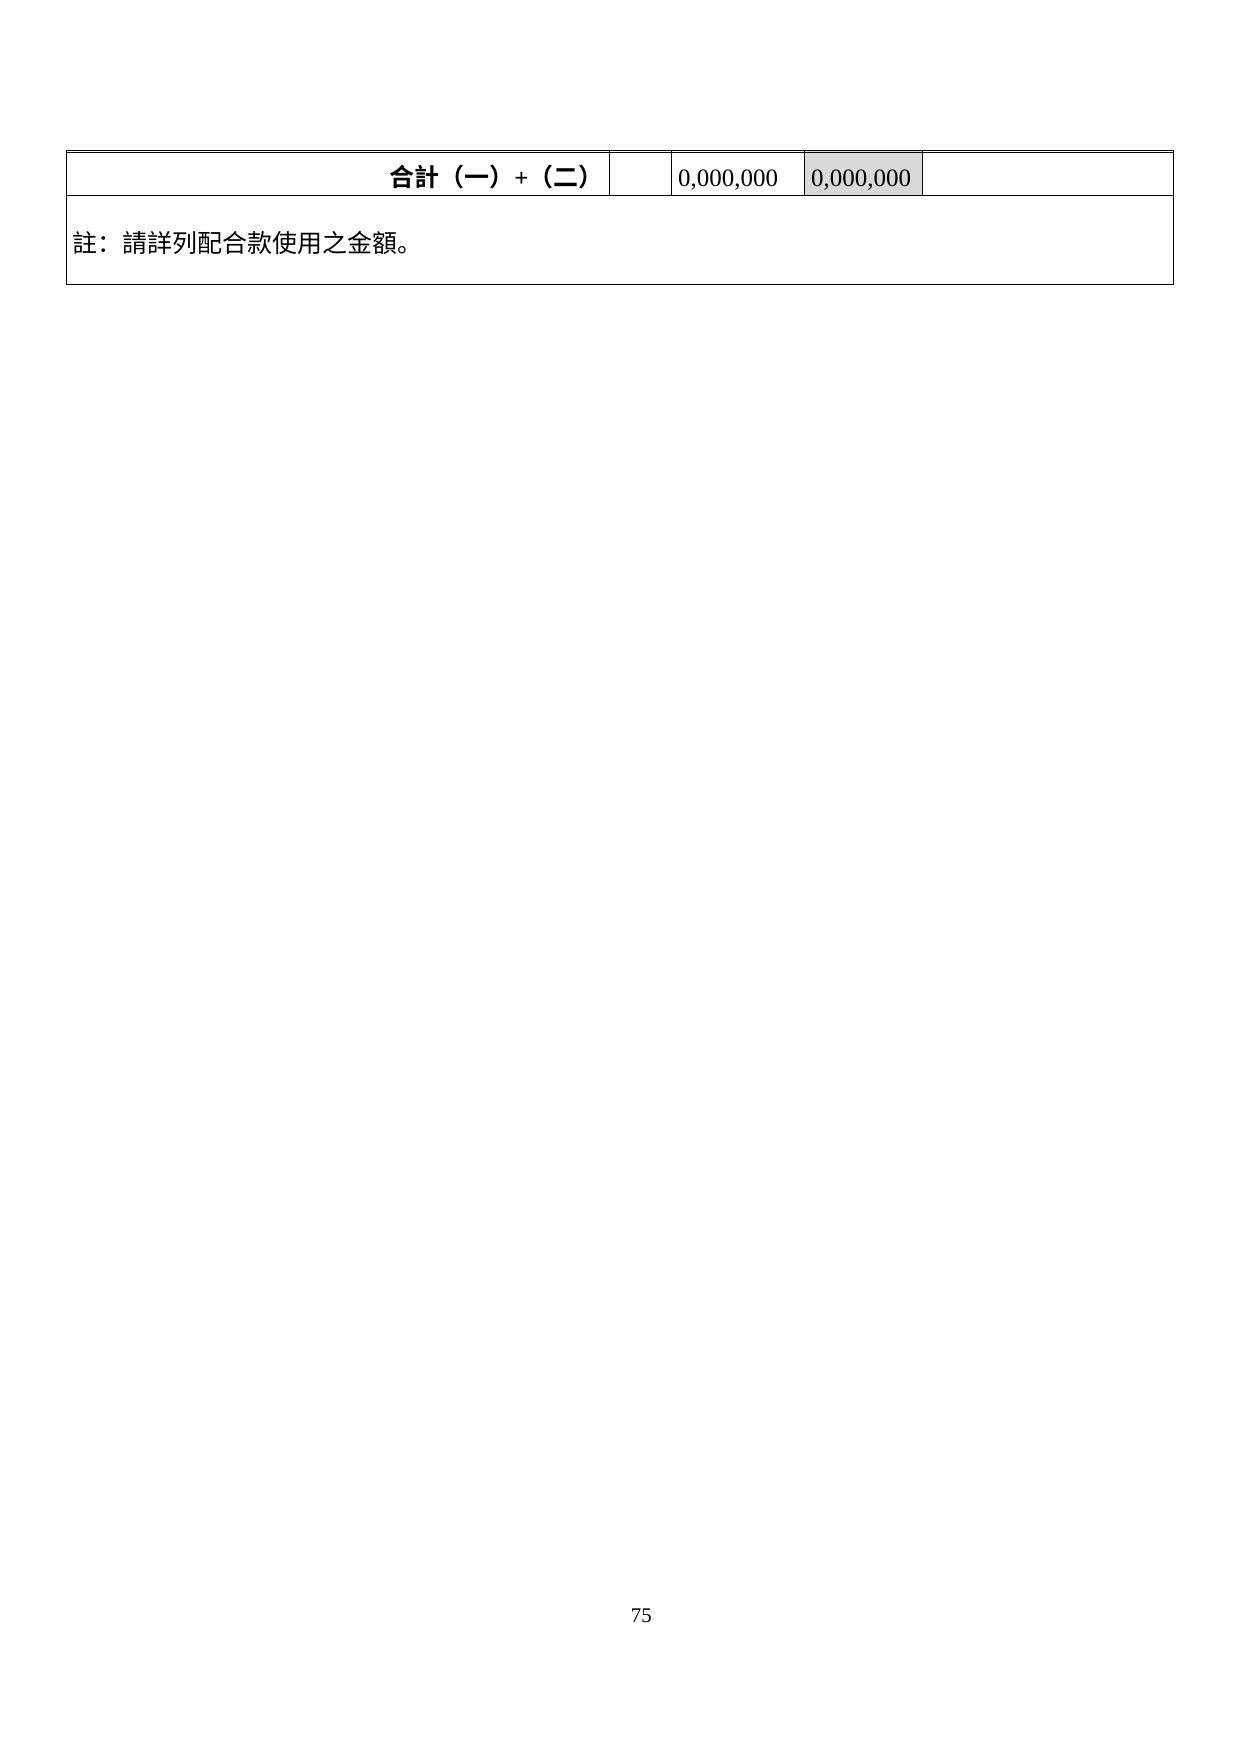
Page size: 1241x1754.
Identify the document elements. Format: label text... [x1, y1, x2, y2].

table_cell [923, 153, 1173, 195]
table_cell 0,000,000 [672, 153, 804, 195]
table_cell 合計（一）+（二） [67, 153, 609, 195]
table_cell [610, 153, 671, 195]
table_cell 註：請詳列配合款使用之金額。 [67, 196, 1173, 284]
table_cell 0,000,000 [805, 153, 922, 195]
